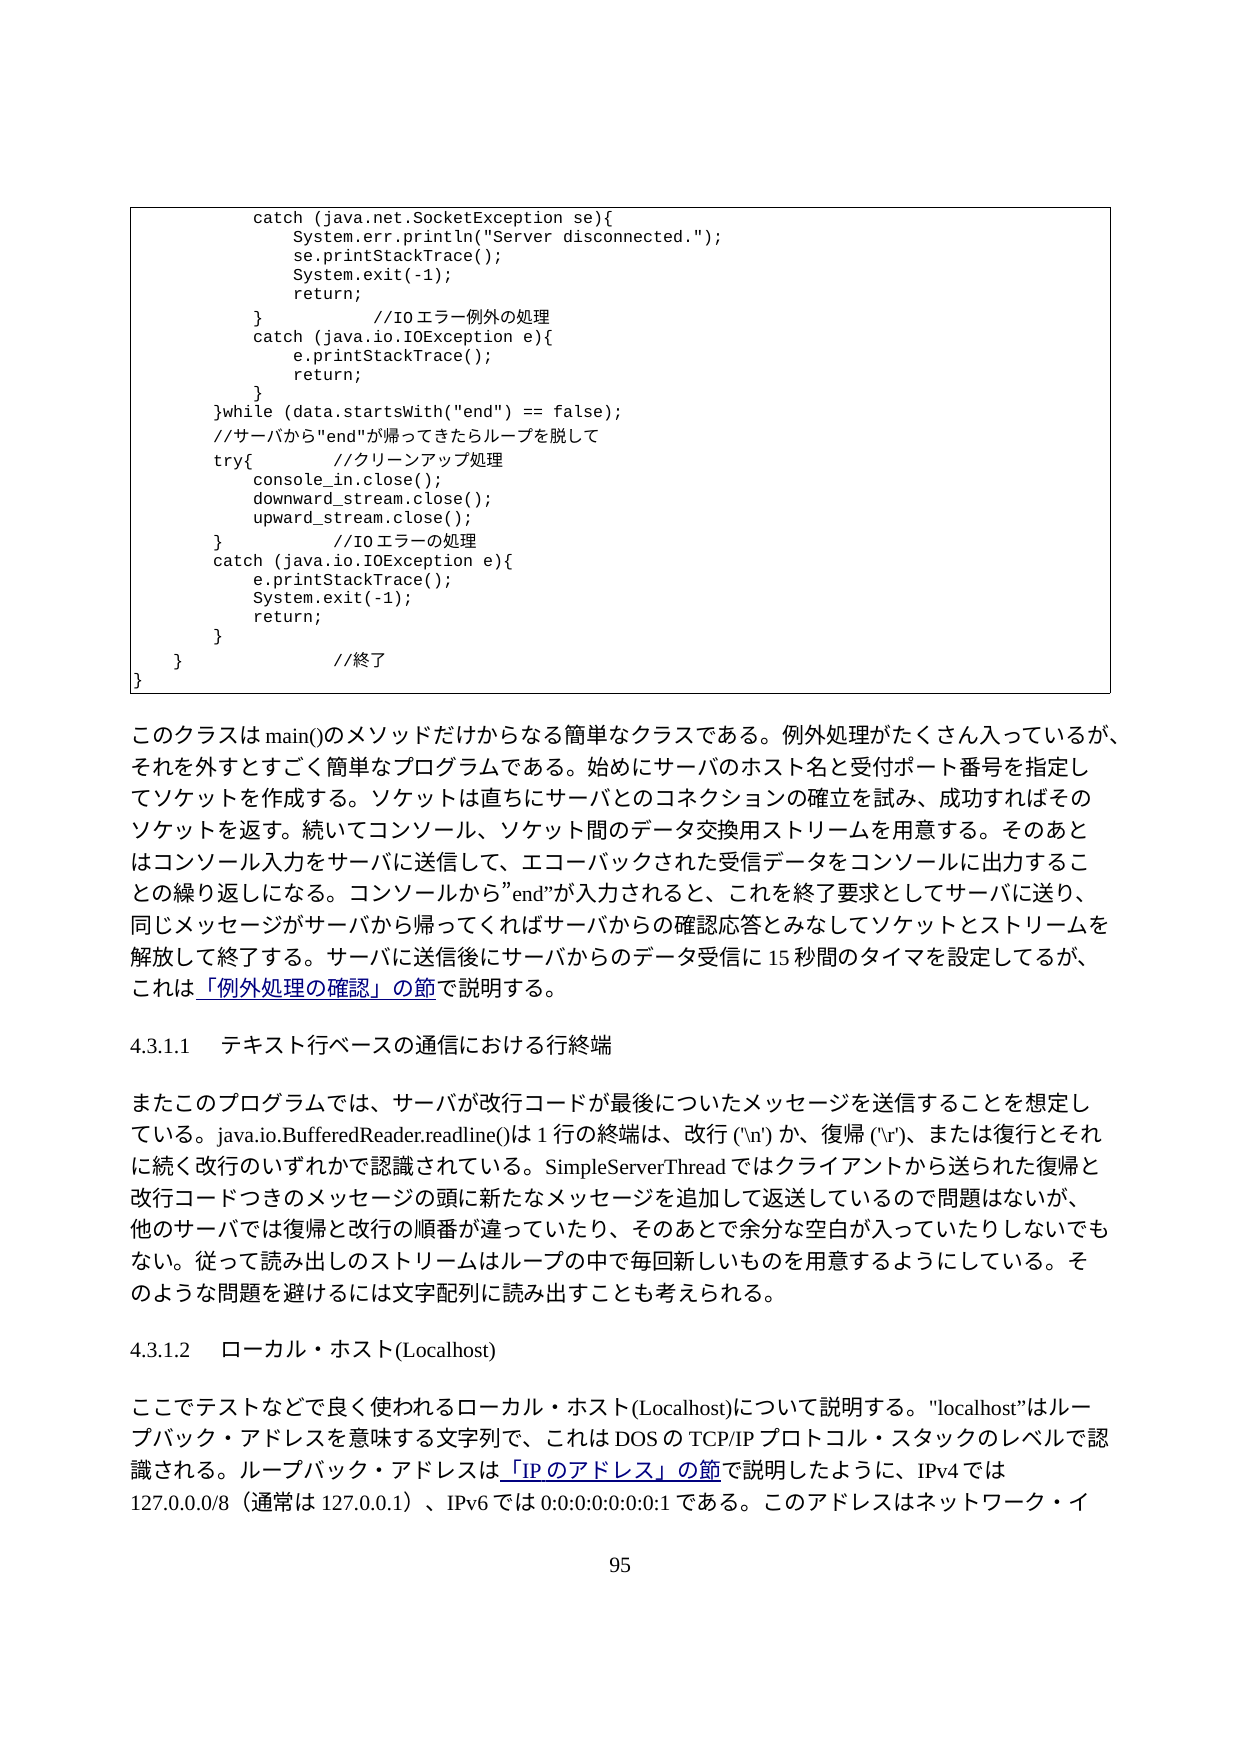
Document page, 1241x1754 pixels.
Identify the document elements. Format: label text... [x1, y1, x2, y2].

text //サーバから"end"が帰ってきたらループを脱して [131, 420, 1110, 444]
text このクラスはmain()のメソッドだけからなる簡単なクラスである。例外処理がたくさん入っているが、それを外すとすごく簡単なプログラムである。始めにサーバのホスト名と受付ポート番号を指定してソケットを作成する。ソケットは直ちにサーバとのコネクションの確立を試み、成功すればそのソケットを返す。続いてコンソール、ソケット間のデータ交換用ストリームを用意する。そのあとはコンソール入力をサーバに送信して、エコーバックされた受信データをコンソールに出力することの繰り返しになる。コンソールから”end”が入力されると、これを終了要求としてサーバに送り、同じメッセージがサーバから帰ってくればサーバからの確認応答とみなしてソケットとストリームを解放して終了する。サーバに送信後にサーバからのデータ受信に15秒間のタイマを設定してるが、これは「例外処理の確認」の節で説明する。 [130, 718, 1110, 1003]
text return; [131, 606, 1110, 625]
subtitle ローカル・ホスト(Localhost) [130, 1332, 1110, 1364]
text try{ //クリーンアップ処理 [131, 444, 1110, 468]
text return; [131, 282, 1110, 301]
text } [131, 668, 1110, 693]
text e.printStackTrace(); [131, 344, 1110, 363]
text return; [131, 363, 1110, 382]
text } //IOエラーの処理 [131, 525, 1110, 549]
text downward_stream.close(); [131, 487, 1110, 506]
text catch (java.io.IOException e){ [131, 549, 1110, 568]
text }while (data.startsWith("end") == false); [131, 401, 1110, 420]
text System.exit(-1); [131, 263, 1110, 282]
text se.printStackTrace(); [131, 244, 1110, 263]
text catch (java.net.SocketException se){ [131, 208, 1110, 226]
text System.err.println("Server disconnected."); [131, 226, 1110, 244]
text } [131, 625, 1110, 644]
text } //終了 [131, 644, 1110, 668]
text ここでテストなどで良く使われるローカル・ホスト(Localhost)について説明する。"localhost”はループバック・アドレスを意味する文字列で、これはDOSのTCP/IPプロトコル・スタックのレベルで認識される。ループバック・アドレスは「IPのアドレス」の節で説明したように、IPv4では127.0.0.0/8（通常は127.0.0.1）、IPv6では0:0:0:0:0:0:0:1である。このアドレスはネットワーク・イ [130, 1390, 1110, 1516]
text e.printStackTrace(); [131, 568, 1110, 587]
subtitle テキスト行ベースの通信における行終端 [130, 1028, 1110, 1060]
text またこのプログラムでは、サーバが改行コードが最後についたメッセージを送信することを想定している。java.io.BufferedReader.readline()は1 行の終端は、改行 ('\n') か、復帰 ('\r')、または復行とそれに続く改行のいずれかで認識されている。SimpleServerThreadではクライアントから送られた復帰と改行コードつきのメッセージの頭に新たなメッセージを追加して返送しているので問題はないが、他のサーバでは復帰と改行の順番が違っていたり、そのあとで余分な空白が入っていたりしないでもない。従って読み出しのストリームはループの中で毎回新しいものを用意するようにしている。そのような問題を避けるには文字配列に読み出すことも考えられる。 [130, 1086, 1110, 1307]
text catch (java.io.IOException e){ [131, 325, 1110, 344]
text System.exit(-1); [131, 587, 1110, 606]
text console_in.close(); [131, 468, 1110, 487]
text upward_stream.close(); [131, 506, 1110, 525]
text } //IOエラー例外の処理 [131, 301, 1110, 325]
text } [131, 382, 1110, 401]
